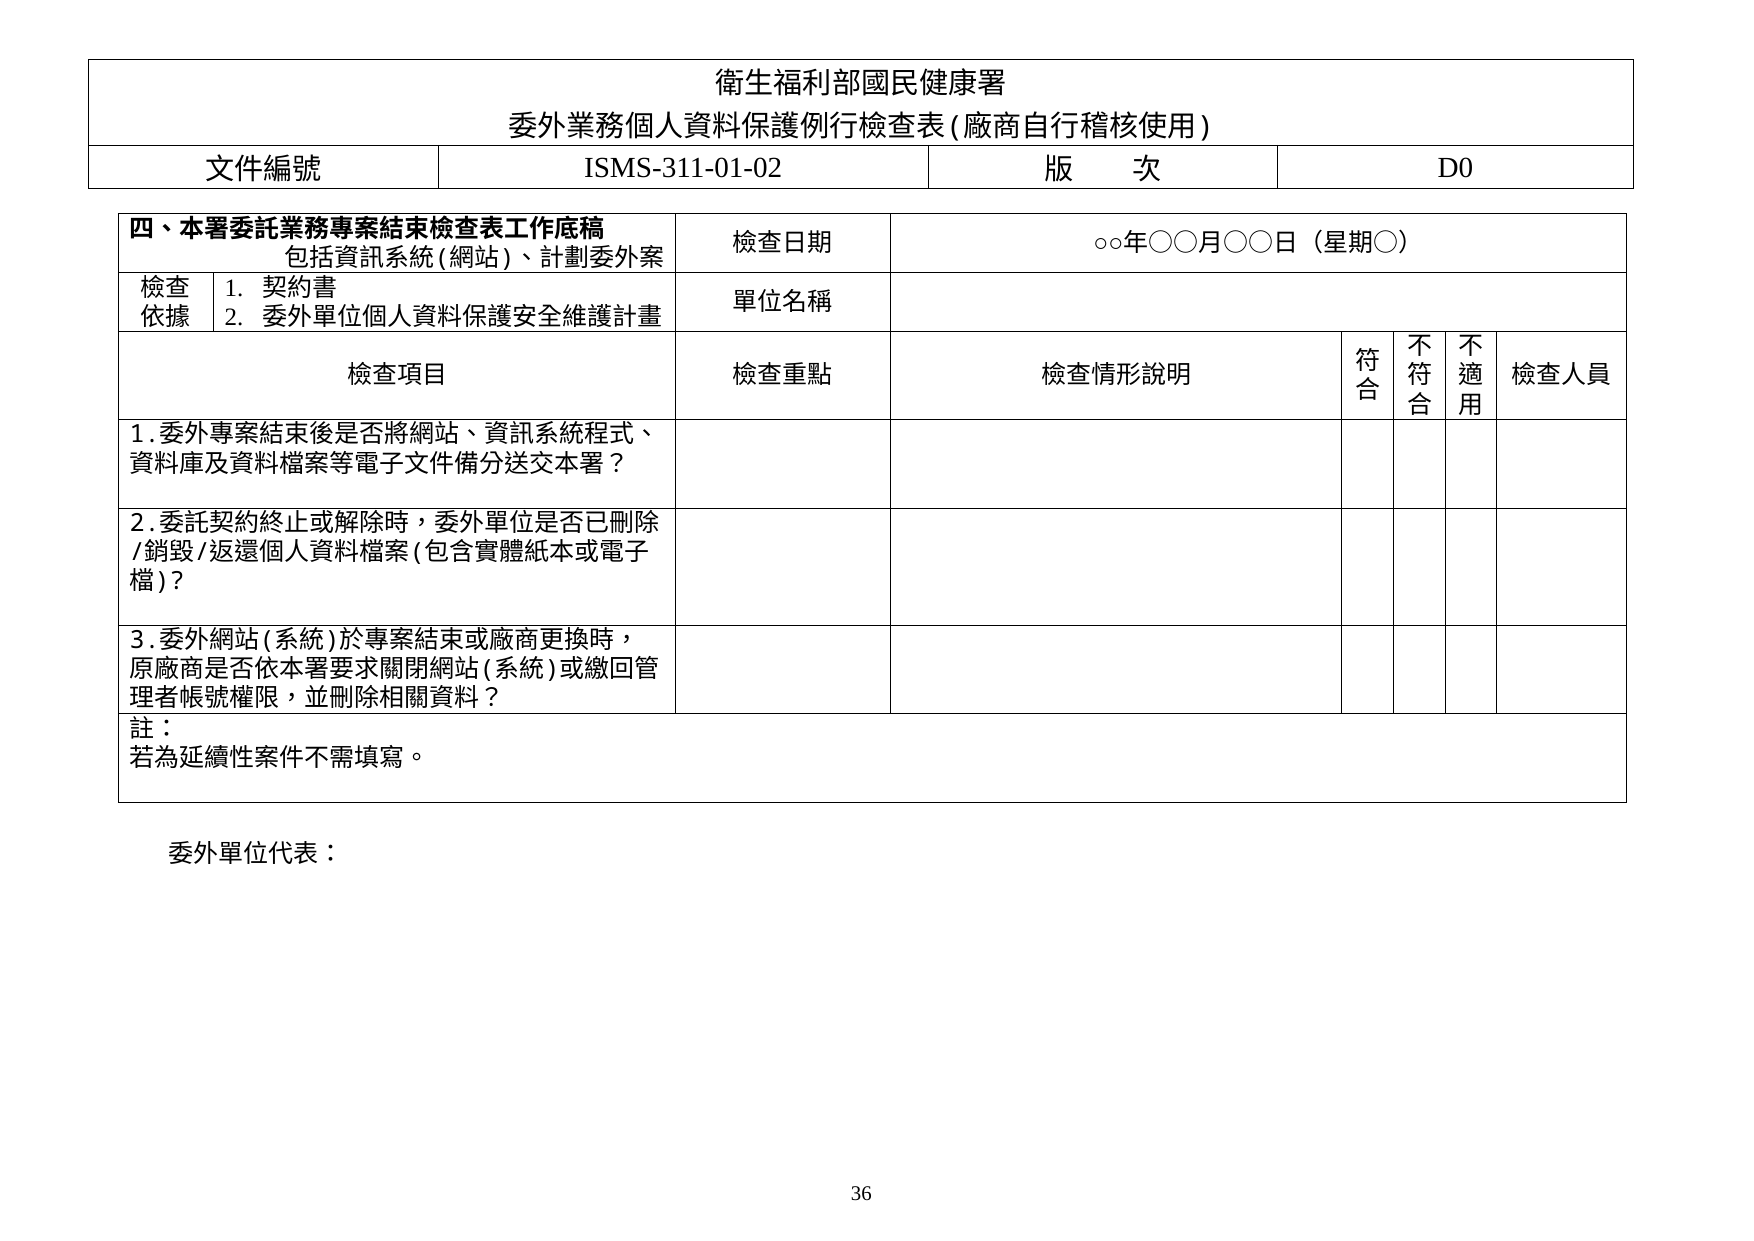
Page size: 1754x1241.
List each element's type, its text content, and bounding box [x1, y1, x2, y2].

table_cell 2.委託契約終止或解除時，委外單位是否已刪除/銷毀/返還個人資料檔案(包含實體紙本或電子檔)? [119, 509, 675, 625]
table_cell [676, 626, 890, 713]
table_cell 3.委外網站(系統)於專案結束或廠商更換時，原廠商是否依本署要求關閉網站(系統)或繳回管理者帳號權限，並刪除相關資料？ [119, 626, 675, 713]
table_cell 檢查情形說明 [891, 332, 1341, 419]
table_cell [1394, 420, 1445, 507]
table_cell [1342, 420, 1393, 507]
table_header 四、本署委託業務專案結束檢查表工作底稿 包括資訊系統(網站)、計劃委外案 [119, 214, 675, 272]
table_cell [1497, 509, 1626, 625]
table_cell 檢查依據 [119, 273, 213, 331]
table_cell 註： 若為延續性案件不需填寫。 [119, 714, 1626, 802]
table_cell [891, 509, 1341, 625]
table_cell [891, 626, 1341, 713]
table_cell [1446, 509, 1496, 625]
table_cell 1.委外專案結束後是否將網站、資訊系統程式、資料庫及資料檔案等電子文件備分送交本署？ [119, 420, 675, 507]
table_header ○○年○○月○○日（星期○） [891, 214, 1626, 272]
table_cell [1446, 626, 1496, 713]
table_cell [676, 420, 890, 507]
table_cell [891, 420, 1341, 507]
table_cell [1497, 420, 1626, 507]
table_cell 不符合 [1394, 332, 1445, 419]
table_cell 契約書 委外單位個人資料保護安全維護計畫 [214, 273, 675, 331]
table_cell [1497, 626, 1626, 713]
table_cell 單位名稱 [676, 273, 890, 331]
table_cell [1342, 626, 1393, 713]
table_cell 檢查項目 [119, 332, 675, 419]
table_cell [1394, 509, 1445, 625]
table_cell 不適用 [1446, 332, 1496, 419]
text 委外單位代表： [118, 836, 1616, 869]
table_header 檢查日期 [676, 214, 890, 272]
table_cell [1394, 626, 1445, 713]
table_cell [676, 509, 890, 625]
table_cell [1342, 509, 1393, 625]
table_cell 檢查人員 [1497, 332, 1626, 419]
table_cell [1446, 420, 1496, 507]
table_cell 檢查重點 [676, 332, 890, 419]
table_cell 符合 [1342, 332, 1393, 419]
table_cell [891, 273, 1626, 331]
